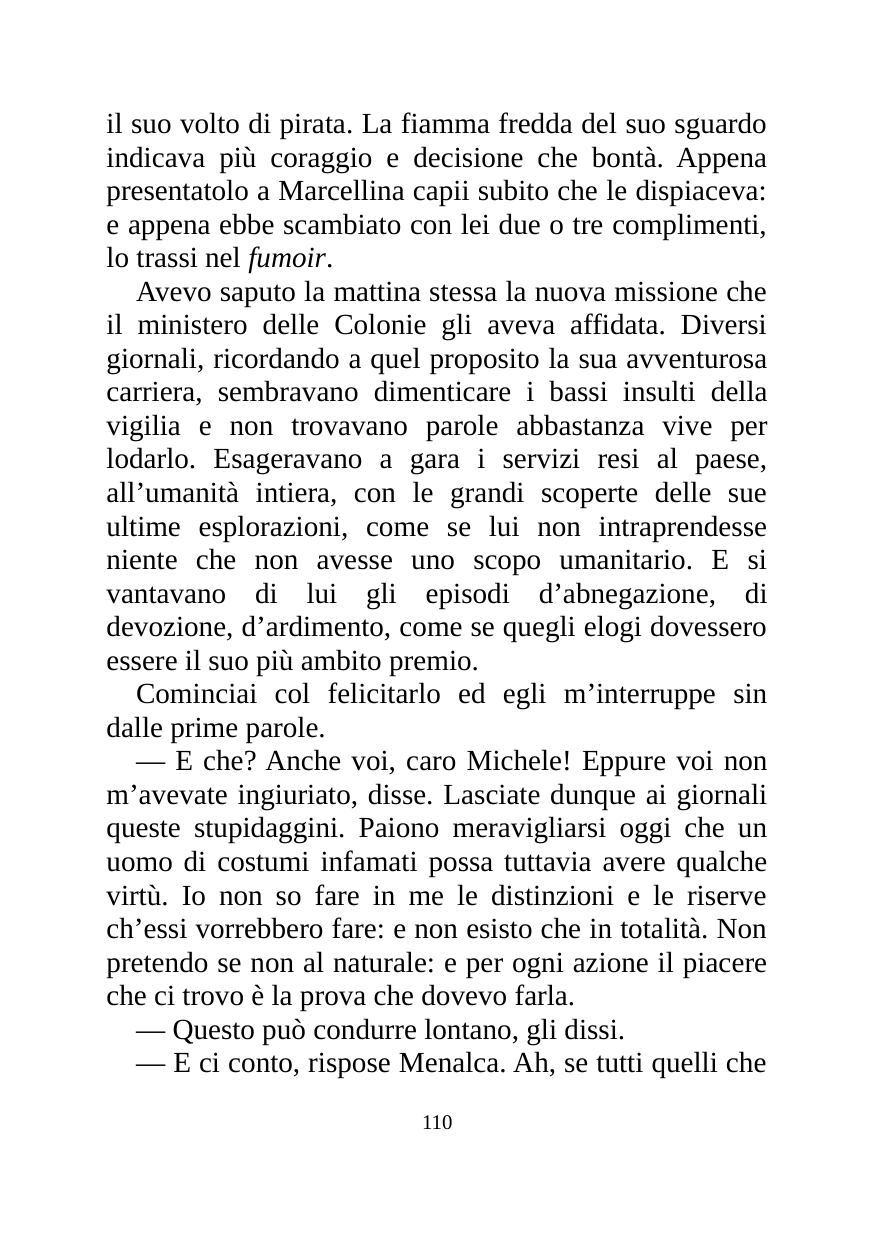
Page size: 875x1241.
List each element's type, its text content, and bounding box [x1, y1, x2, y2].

text — E ci conto, rispose Menalca. Ah, se tutti quelli che [106, 1045, 768, 1079]
text il suo volto di pirata. La fiamma fredda del suo sguardo indicava più coraggio e decisione che bontà. Appena presentatolo a Marcellina capii subito che le dispiaceva: e appena ebbe scambiato con lei due o tre complimenti, lo trassi nel fumoir. [106, 106, 768, 274]
text Avevo saputo la mattina stessa la nuova missione che il ministero delle Colonie gli aveva affidata. Diversi giornali, ricordando a quel proposito la sua avventurosa carriera, sembravano dimenticare i bassi insulti della vigilia e non trovavano parole abbastanza vive per lodarlo. Esageravano a gara i servizi resi al paese, all’umanità intiera, con le grandi scoperte delle sue ultime esplorazioni, come se lui non intraprendesse niente che non avesse uno scopo umanitario. E si vantavano di lui gli episodi d’abnegazione, di devozione, d’ardimento, come se quegli elogi dovessero essere il suo più ambito premio. [106, 274, 768, 676]
text — Questo può condurre lontano, gli dissi. [106, 1012, 768, 1045]
text Cominciai col felicitarlo ed egli m’interruppe sin dalle prime parole. [106, 676, 768, 743]
text — E che? Anche voi, caro Michele! Eppure voi non m’avevate ingiuriato, disse. Lasciate dunque ai giornali queste stupidaggini. Paiono meravigliarsi oggi che un uomo di costumi infamati possa tuttavia avere qualche virtù. Io non so fare in me le distinzioni e le riserve ch’essi vorrebbero fare: e non esisto che in totalità. Non pretendo se non al naturale: e per ogni azione il piacere che ci trovo è la prova che dovevo farla. [106, 743, 768, 1012]
